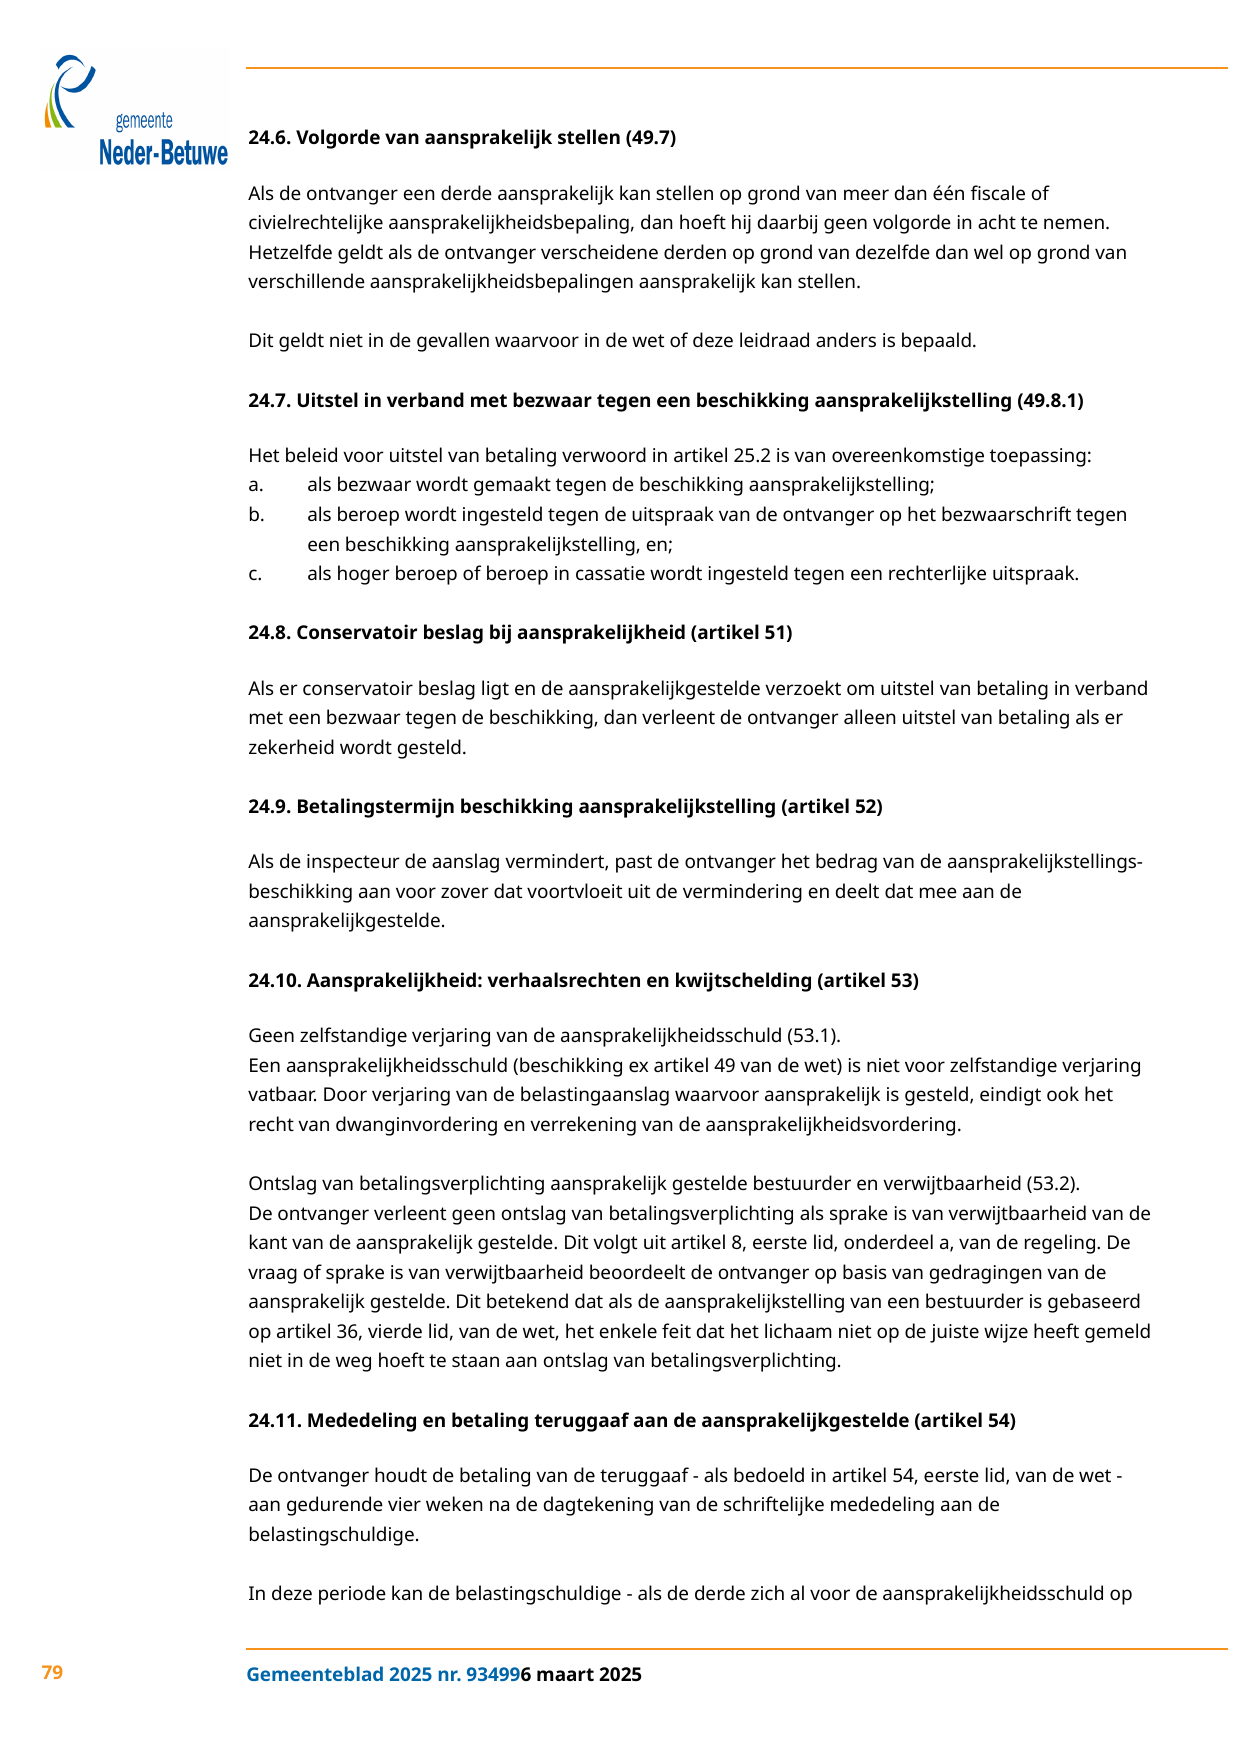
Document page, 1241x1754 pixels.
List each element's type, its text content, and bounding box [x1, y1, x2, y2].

list als bezwaar wordt gemaakt tegen de beschikking aansprakelijkstelling; [248, 472, 1152, 497]
text 24.9. Betalingstermijn beschikking aansprakelijkstelling (artikel 52) [248, 793, 1152, 819]
list als beroep wordt ingesteld tegen de uitspraak van de ontvanger op het bezwaarschrift tegen een beschikking aansprakelijkstelling, en; [248, 501, 1152, 557]
text Dit geldt niet in de gevallen waarvoor in de wet of deze leidraad anders is bepaald. [248, 328, 1152, 353]
text In deze periode kan de belastingschuldige - als de derde zich al voor de aansprakelijkheidsschuld op [248, 1580, 1152, 1606]
text 24.11. Mededeling en betaling teruggaaf aan de aansprakelijkgestelde (artikel 54) [248, 1407, 1152, 1432]
text Als de ontvanger een derde aansprakelijk kan stellen op grond van meer dan één fiscale of civielrechtelijke aansprakelijkheidsbepaling, dan hoeft hij daarbij geen volgorde in acht te nemen. Hetzelfde geldt als de ontvanger verscheidene derden op grond van dezelfde dan wel op grond van verschillende aansprakelijkheidsbepalingen aansprakelijk kan stellen. [248, 180, 1152, 294]
text Een aansprakelijkheidsschuld (beschikking ex artikel 49 van de wet) is niet voor zelfstandige verjaring vatbaar. Door verjaring van de belastingaanslag waarvoor aansprakelijk is gesteld, eindigt ook het recht van dwanginvordering en verrekening van de aansprakelijkheidsvordering. [248, 1052, 1152, 1137]
text 24.8. Conservatoir beslag bij aansprakelijkheid (artikel 51) [248, 619, 1152, 645]
text 24.10. Aansprakelijkheid: verhaalsrechten en kwijtschelding (artikel 53) [248, 967, 1152, 993]
text De ontvanger houdt de betaling van de teruggaaf - als bedoeld in artikel 54, eerste lid, van de wet - aan gedurende vier weken na de dagtekening van de schriftelijke mededeling aan de belastingschuldige. [248, 1462, 1152, 1547]
picture [41, 47, 231, 172]
text Het beleid voor uitstel van betaling verwoord in artikel 25.2 is van overeenkomstige toepassing: [248, 442, 1152, 468]
text Als er conservatoir beslag ligt en de aansprakelijkgestelde verzoekt om uitstel van betaling in verband met een bezwaar tegen de beschikking, dan verleent de ontvanger alleen uitstel van betaling als er zekerheid wordt gesteld. [248, 675, 1152, 760]
text 24.6. Volgorde van aansprakelijk stellen (49.7) [248, 124, 1152, 150]
text Ontslag van betalingsverplichting aansprakelijk gestelde bestuurder en verwijtbaarheid (53.2). [248, 1170, 1152, 1196]
text De ontvanger verleent geen ontslag van betalingsverplichting als sprake is van verwijtbaarheid van de kant van de aansprakelijk gestelde. Dit volgt uit artikel 8, eerste lid, onderdeel a, van de regeling. De vraag of sprake is van verwijtbaarheid beoordeelt de ontvanger op basis van gedragingen van de aansprakelijk gestelde. Dit betekend dat als de aansprakelijkstelling van een bestuurder is gebaseerd op artikel 36, vierde lid, van de wet, het enkele feit dat het lichaam niet op de juiste wijze heeft gemeld niet in de weg hoeft te staan aan ontslag van betalingsverplichting. [248, 1200, 1152, 1373]
text Geen zelfstandige verjaring van de aansprakelijkheidsschuld (53.1). [248, 1022, 1152, 1048]
text Als de inspecteur de aanslag vermindert, past de ontvanger het bedrag van de aansprakelijkstellings-beschikking aan voor zover dat voortvloeit uit de vermindering en deelt dat mee aan de aansprakelijkgestelde. [248, 848, 1152, 933]
list als hoger beroep of beroep in cassatie wordt ingesteld tegen een rechterlijke uitspraak. [248, 560, 1152, 586]
text 24.7. Uitstel in verband met bezwaar tegen een beschikking aansprakelijkstelling (49.8.1) [248, 387, 1152, 412]
